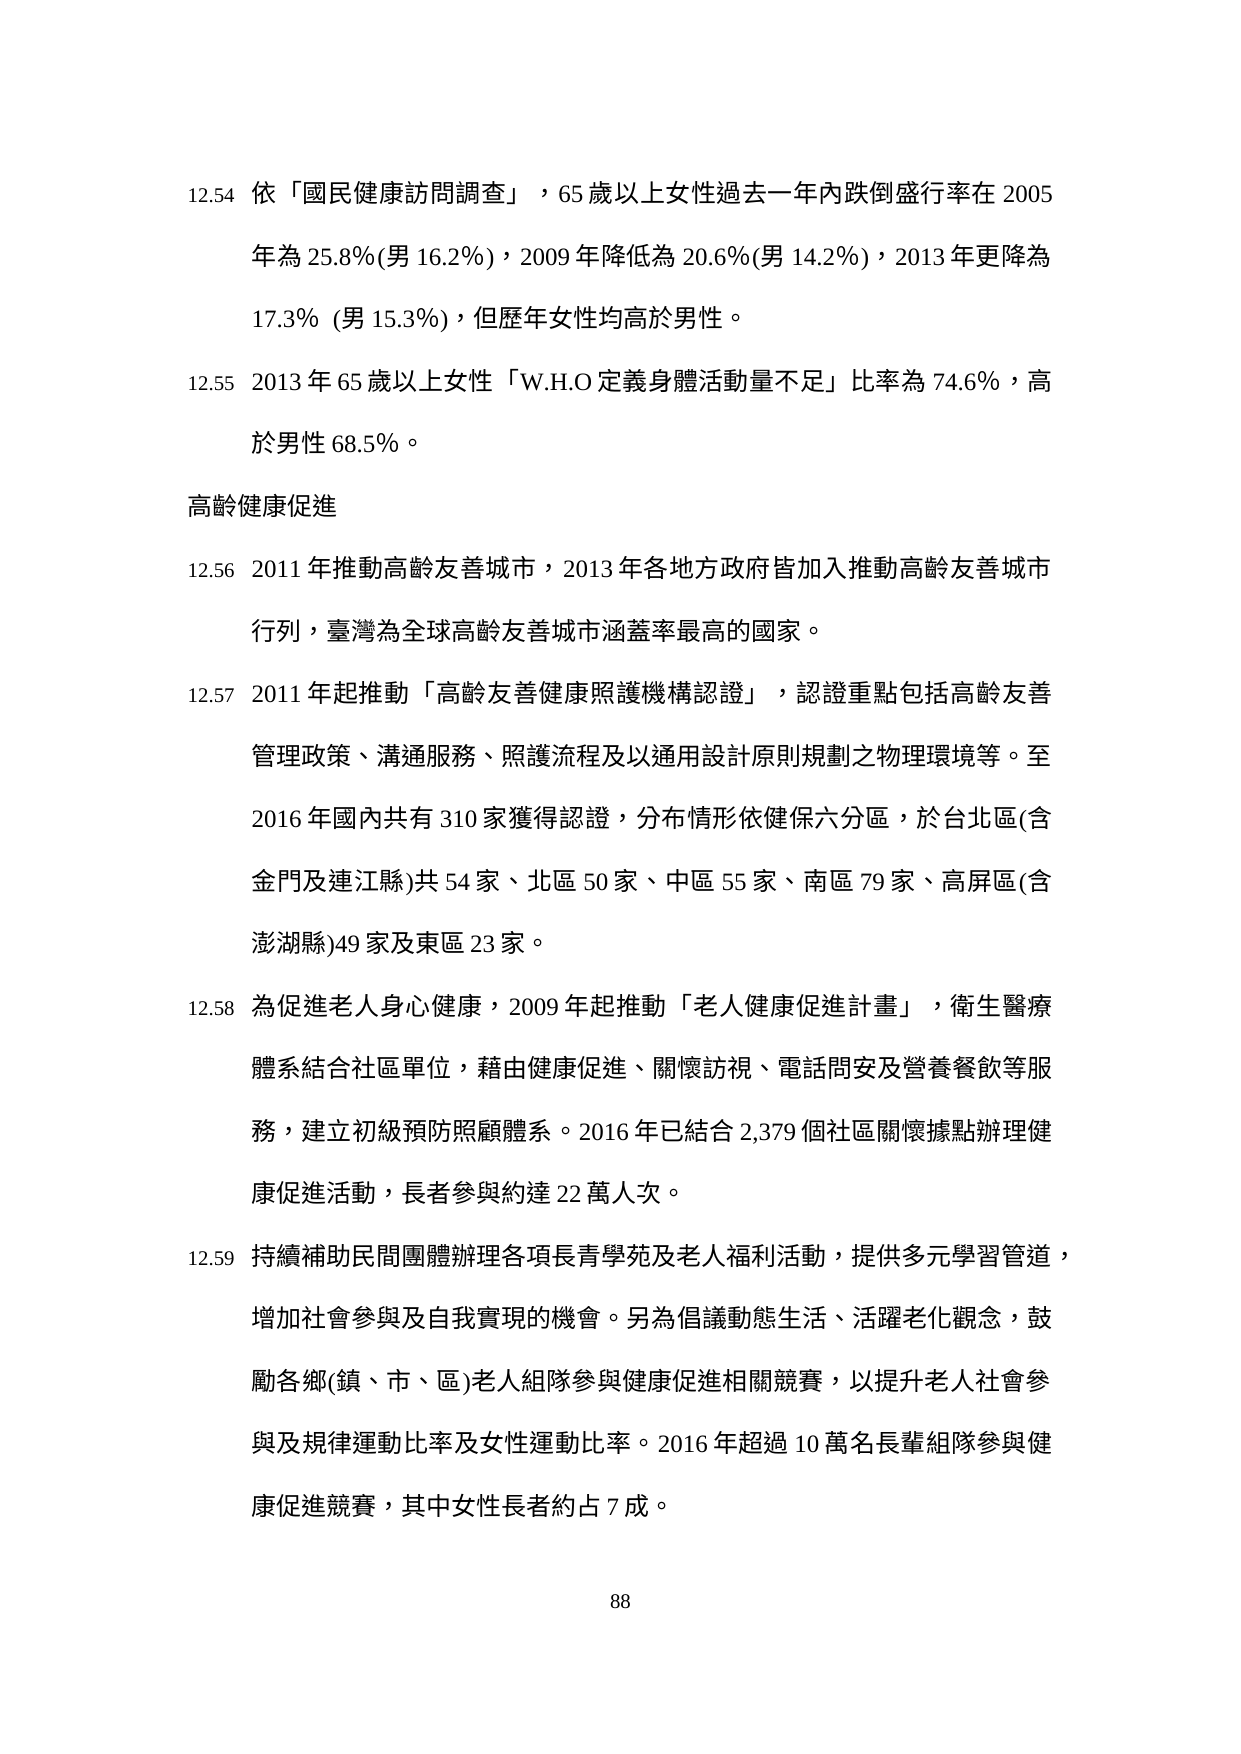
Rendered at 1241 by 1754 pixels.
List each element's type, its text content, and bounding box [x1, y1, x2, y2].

list 依「國民健康訪問調查」，65歲以上女性過去一年內跌倒盛行率在2005年為25.8％(男16.2％)，2009年降低為20.6％(男14.2％)，2013年更降為17.3％ (男15.3％)，但歷年女性均高於男性。 [187, 150, 1053, 337]
list 2011年推動高齡友善城市，2013年各地方政府皆加入推動高齡友善城市行列，臺灣為全球高齡友善城市涵蓋率最高的國家。 [187, 525, 1053, 650]
list 為促進老人身心健康，2009年起推動「老人健康促進計畫」，衛生醫療體系結合社區單位，藉由健康促進、關懷訪視、電話問安及營養餐飲等服務，建立初級預防照顧體系。2016年已結合2,379個社區關懷據點辦理健康促進活動，長者參與約達22萬人次。 [187, 962, 1053, 1212]
list 持續補助民間團體辦理各項長青學苑及老人福利活動，提供多元學習管道，增加社會參與及自我實現的機會。另為倡議動態生活、活躍老化觀念，鼓勵各鄉(鎮、市、區)老人組隊參與健康促進相關競賽，以提升老人社會參與及規律運動比率及女性運動比率。2016年超過10萬名長輩組隊參與健康促進競賽，其中女性長者約占7成。 [187, 1212, 1053, 1525]
text 高齡健康促進 [187, 462, 1053, 525]
list 2013年65歲以上女性「W.H.O定義身體活動量不足」比率為74.6％，高於男性68.5％。 [187, 337, 1053, 462]
list 2011年起推動「高齡友善健康照護機構認證」，認證重點包括高齡友善管理政策、溝通服務、照護流程及以通用設計原則規劃之物理環境等。至2016年國內共有310家獲得認證，分布情形依健保六分區，於台北區(含金門及連江縣)共54家、北區50家、中區55家、南區79家、高屏區(含澎湖縣)49家及東區23家。 [187, 650, 1053, 962]
